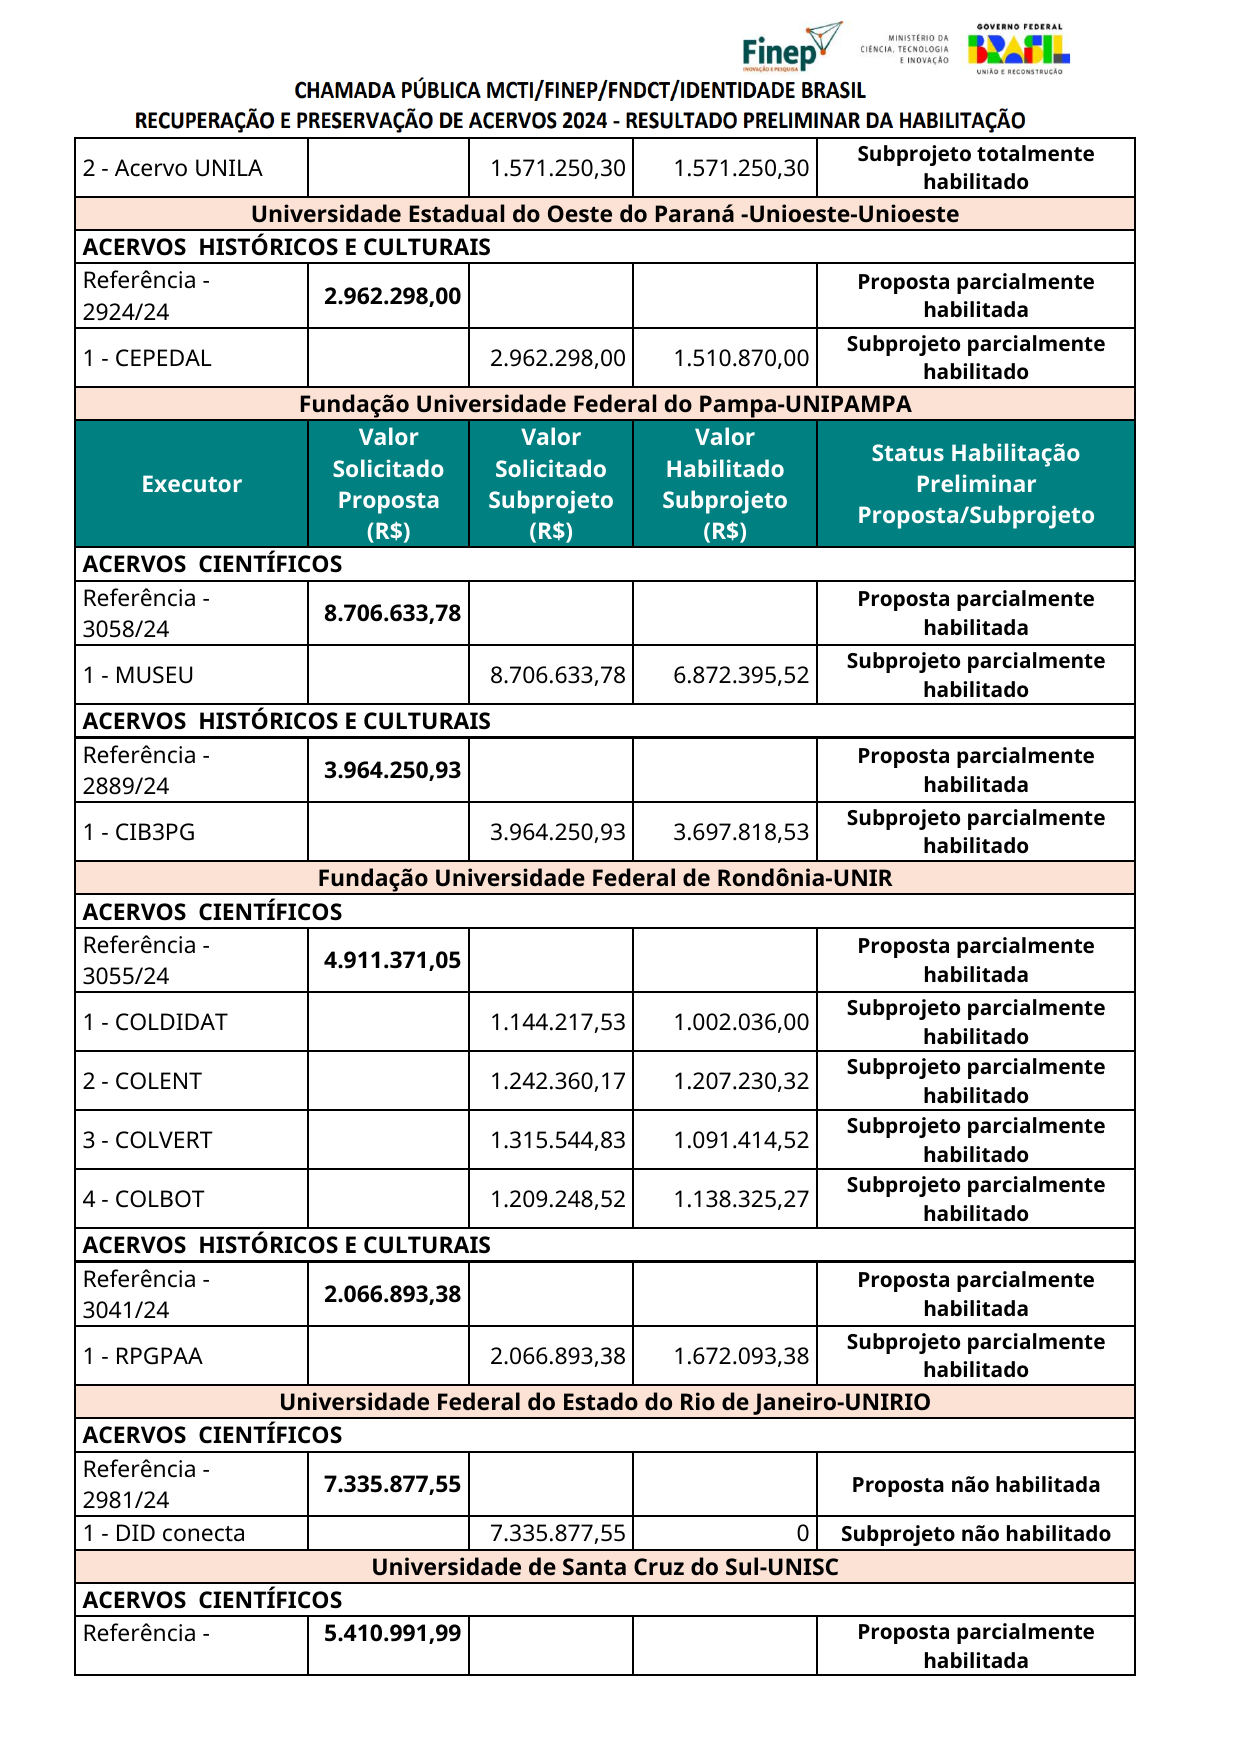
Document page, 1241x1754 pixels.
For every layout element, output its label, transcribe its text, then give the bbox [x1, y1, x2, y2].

table_cell Subprojeto parcialmente habilitado [818, 1327, 1134, 1384]
table_cell Subprojeto parcialmente habilitado [818, 1052, 1134, 1109]
table_cell 2 - Acervo UNILA [76, 139, 307, 196]
table_cell Universidade Federal do Estado do Rio de Janeiro-UNIRIO [76, 1386, 1134, 1417]
table_cell 3.964.250,93 [309, 739, 468, 801]
table_cell 2.962.298,00 [309, 264, 468, 327]
table_cell [470, 929, 632, 991]
table_cell ACERVOS CIENTÍFICOS [76, 548, 1134, 579]
table_cell ACERVOS CIENTÍFICOS [76, 895, 1134, 927]
table_cell Referência - 2889/24 [76, 739, 307, 801]
table_cell 1.315.544,83 [470, 1111, 632, 1168]
table_cell Universidade Estadual do Oeste do Paraná -Unioeste-Unioeste [76, 198, 1134, 229]
table_cell 3.964.250,93 [470, 803, 632, 860]
table_cell Referência - 2981/24 [76, 1453, 307, 1515]
table_cell [634, 1453, 816, 1515]
table_cell ACERVOS HISTÓRICOS E CULTURAIS [76, 1229, 1134, 1260]
table_cell [634, 264, 816, 327]
table_cell [309, 646, 468, 703]
table_cell [634, 582, 816, 644]
table_cell 3.697.818,53 [634, 803, 816, 860]
table_cell 1.144.217,53 [470, 993, 632, 1050]
table_cell 8.706.633,78 [470, 646, 632, 703]
table_cell 2.066.893,38 [470, 1327, 632, 1384]
table_cell ACERVOS CIENTÍFICOS [76, 1419, 1134, 1451]
table_cell Subprojeto parcialmente habilitado [818, 1170, 1134, 1227]
table_cell [309, 1327, 468, 1384]
table_cell 6.872.395,52 [634, 646, 816, 703]
table_cell 1.138.325,27 [634, 1170, 816, 1227]
table_cell 4 - COLBOT [76, 1170, 307, 1227]
table_cell [470, 1617, 632, 1674]
table_cell 1 - CEPEDAL [76, 329, 307, 386]
table_cell Referência - 3041/24 [76, 1263, 307, 1325]
table_cell 2 - COLENT [76, 1052, 307, 1109]
table_cell [634, 739, 816, 801]
table_cell [309, 1170, 468, 1227]
table_cell Subprojeto parcialmente habilitado [818, 646, 1134, 703]
table_cell Referência - 2924/24 [76, 264, 307, 327]
table_cell Proposta parcialmente habilitada [818, 739, 1134, 801]
table_cell ACERVOS HISTÓRICOS E CULTURAIS [76, 231, 1134, 262]
table_cell [309, 993, 468, 1050]
table_cell Status Habilitação Preliminar Proposta/Subprojeto [818, 421, 1134, 546]
table_cell Subprojeto parcialmente habilitado [818, 803, 1134, 860]
table_cell 1.091.414,52 [634, 1111, 816, 1168]
table_cell [309, 329, 468, 386]
table_cell 8.706.633,78 [309, 582, 468, 644]
table_cell [470, 1453, 632, 1515]
table_cell Valor Solicitado Subprojeto (R$) [470, 421, 632, 546]
table_cell ACERVOS HISTÓRICOS E CULTURAIS [76, 705, 1134, 736]
table_cell 1.510.870,00 [634, 329, 816, 386]
table_cell ACERVOS CIENTÍFICOS [76, 1584, 1134, 1615]
table_cell Proposta parcialmente habilitada [818, 929, 1134, 991]
table_cell 2.066.893,38 [309, 1263, 468, 1325]
table_cell Executor [76, 421, 307, 546]
table_cell [470, 739, 632, 801]
table_cell Referência [76, 1617, 307, 1674]
table_cell 1.207.230,32 [634, 1052, 816, 1109]
table_cell [634, 929, 816, 991]
table_cell 5.410.991,99 [309, 1617, 468, 1674]
table_cell Subprojeto não habilitado [818, 1517, 1134, 1548]
table_cell 1.571.250,30 [634, 139, 816, 196]
table_cell Proposta parcialmente habilitada [818, 1617, 1134, 1674]
table_cell 2.962.298,00 [470, 329, 632, 386]
table_cell [634, 1617, 816, 1674]
table_cell Valor Solicitado Proposta (R$) [309, 421, 468, 546]
table_cell [309, 1052, 468, 1109]
table_cell 1 - COLDIDAT [76, 993, 307, 1050]
table_cell Referência - 3058/24 [76, 582, 307, 644]
table_cell [309, 1517, 468, 1548]
table_cell 1 - RPGPAA [76, 1327, 307, 1384]
table_cell [634, 1263, 816, 1325]
table_cell Fundação Universidade Federal de Rondônia-UNIR [76, 862, 1134, 893]
table_cell 1 - CIB3PG [76, 803, 307, 860]
table_cell 7.335.877,55 [470, 1517, 632, 1548]
table_cell 1 - MUSEU [76, 646, 307, 703]
table_cell 4.911.371,05 [309, 929, 468, 991]
table_cell 1.209.248,52 [470, 1170, 632, 1227]
table_cell Proposta não habilitada [818, 1453, 1134, 1515]
table_cell 1 - DID conecta [76, 1517, 307, 1548]
table_cell Proposta parcialmente habilitada [818, 582, 1134, 644]
table_cell 1.571.250,30 [470, 139, 632, 196]
table_cell Referência - 3055/24 [76, 929, 307, 991]
table_cell 0 [634, 1517, 816, 1548]
table_cell Proposta parcialmente habilitada [818, 264, 1134, 327]
table_cell [309, 1111, 468, 1168]
table_cell 1.672.093,38 [634, 1327, 816, 1384]
table_cell [309, 139, 468, 196]
table_cell Fundação Universidade Federal do Pampa-UNIPAMPA [76, 388, 1134, 419]
table_cell 1.242.360,17 [470, 1052, 632, 1109]
table_cell [309, 803, 468, 860]
table_cell [470, 264, 632, 327]
table_cell 1.002.036,00 [634, 993, 816, 1050]
table_cell Subprojeto parcialmente habilitado [818, 329, 1134, 386]
table_cell Subprojeto totalmente habilitado [818, 139, 1134, 196]
table_cell Subprojeto parcialmente habilitado [818, 1111, 1134, 1168]
table_cell Proposta parcialmente habilitada [818, 1263, 1134, 1325]
table_cell Subprojeto parcialmente habilitado [818, 993, 1134, 1050]
table_cell 7.335.877,55 [309, 1453, 468, 1515]
table_cell Universidade de Santa Cruz do Sul-UNISC [76, 1551, 1134, 1582]
table_cell [470, 1263, 632, 1325]
table_cell [470, 582, 632, 644]
table_cell 3 - COLVERT [76, 1111, 307, 1168]
table_cell Valor Habilitado Subprojeto (R$) [634, 421, 816, 546]
